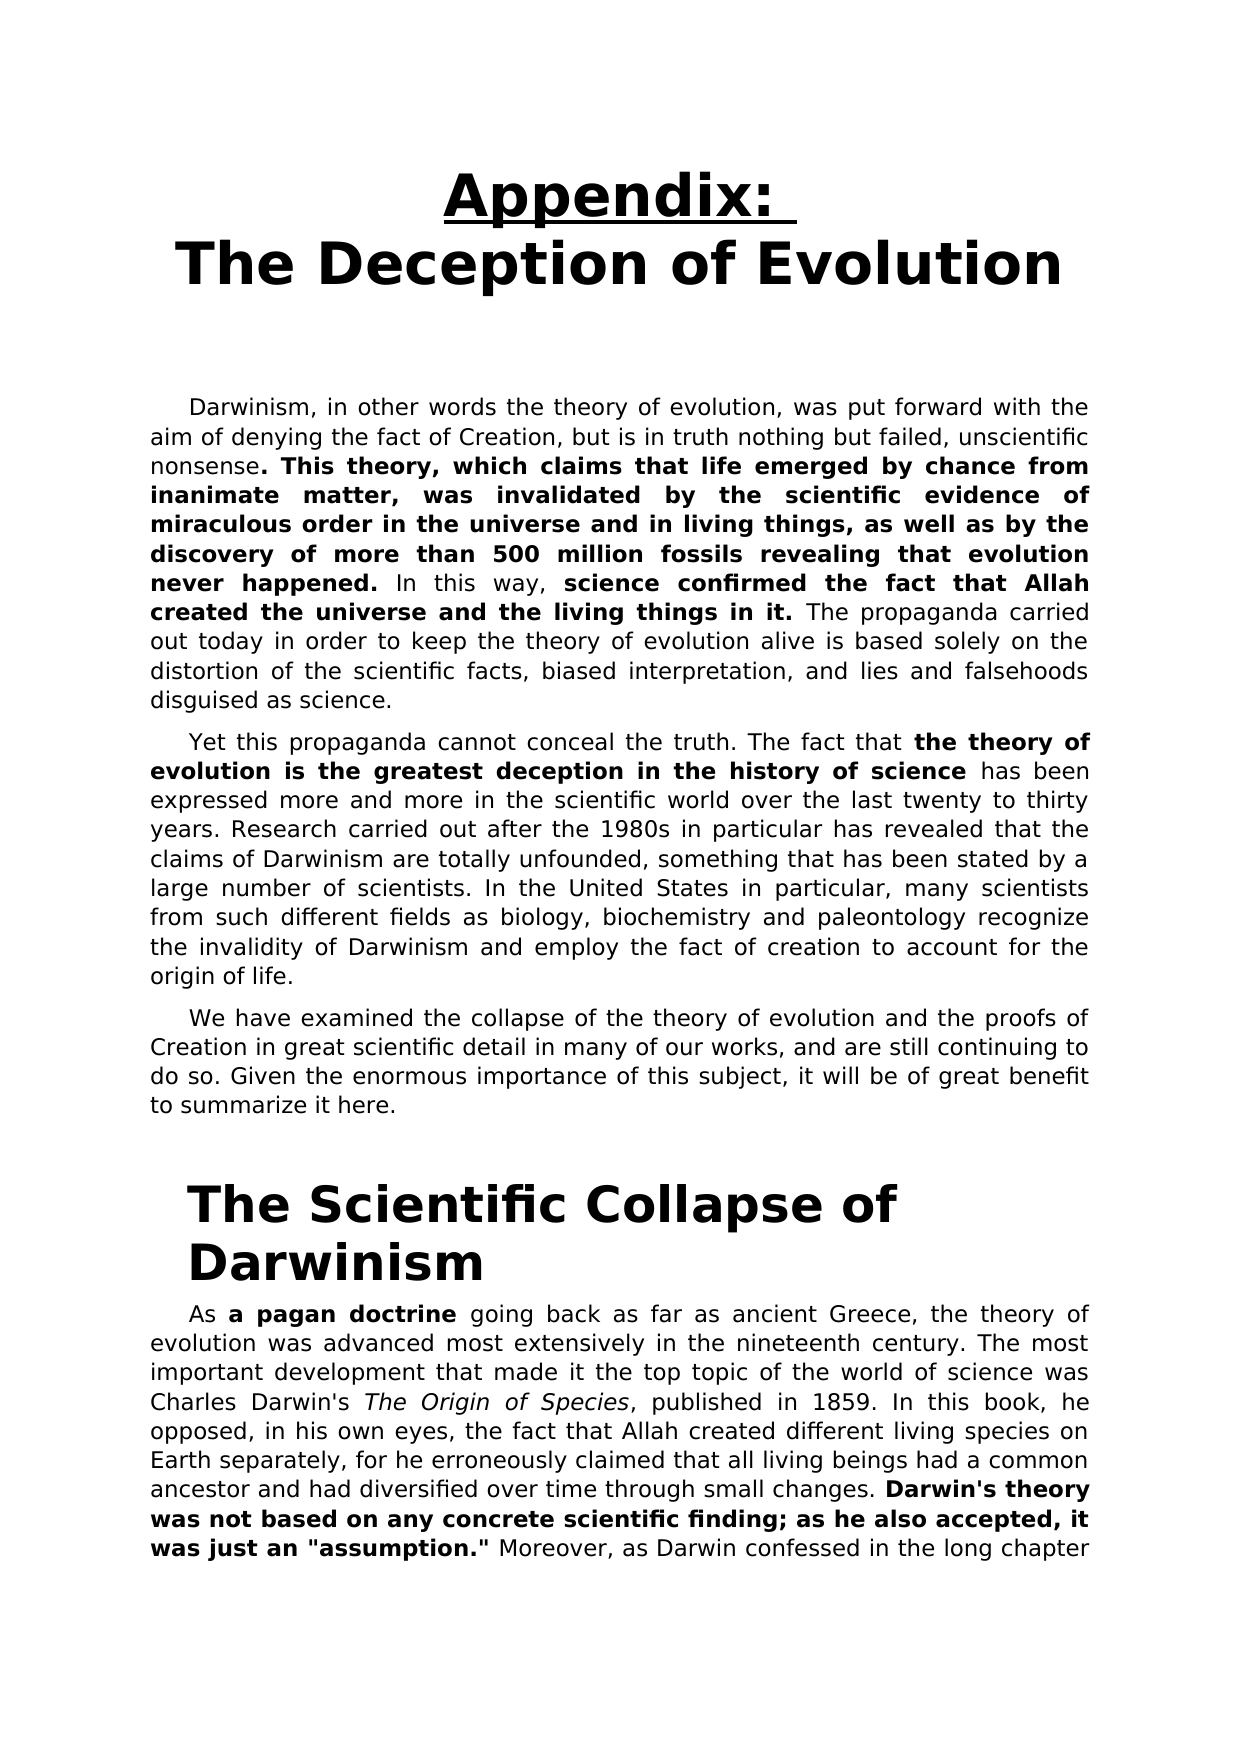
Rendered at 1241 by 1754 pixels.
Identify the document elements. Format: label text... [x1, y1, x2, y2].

subtitle Appendix: The Deception of Evolution [150, 162, 1090, 298]
subtitle The Scientific Collapse of Darwinism [187, 1176, 1090, 1293]
text As a pagan doctrine going back as far as ancient Greece, the theory of evolution was advanced most extensively in the nineteenth century. The most important development that made it the top topic of the world of science was Charles Darwin's The Origin of Species, published in 1859. In this book, he opposed, in his own eyes, the fact that Allah created different living species on Earth separately, for he erroneously claimed that all living beings had a common ancestor and had diversified over time through small changes. Darwin's theory was not based on any concrete scientific finding; as he also accepted, it was just an "assumption." Moreover, as Darwin confessed in the long chapter [150, 1301, 1090, 1562]
text Darwinism, in other words the theory of evolution, was put forward with the aim of denying the fact of Creation, but is in truth nothing but failed, unscientific nonsense. This theory, which claims that life emerged by chance from inanimate matter, was invalidated by the scientific evidence of miraculous order in the universe and in living things, as well as by the discovery of more than 500 million fossils revealing that evolution never happened. In this way, science confirmed the fact that Allah created the universe and the living things in it. The propaganda carried out today in order to keep the theory of evolution alive is based solely on the distortion of the scientific facts, biased interpretation, and lies and falsehoods disguised as science. [150, 394, 1090, 714]
text Yet this propaganda cannot conceal the truth. The fact that the theory of evolution is the greatest deception in the history of science has been expressed more and more in the scientific world over the last twenty to thirty years. Research carried out after the 1980s in particular has revealed that the claims of Darwinism are totally unfounded, something that has been stated by a large number of scientists. In the United States in particular, many scientists from such different fields as biology, biochemistry and paleontology recognize the invalidity of Darwinism and employ the fact of creation to account for the origin of life. [150, 729, 1090, 990]
text We have examined the collapse of the theory of evolution and the proofs of Creation in great scientific detail in many of our works, and are still continuing to do so. Given the enormous importance of this subject, it will be of great benefit to summarize it here. [150, 1005, 1090, 1119]
